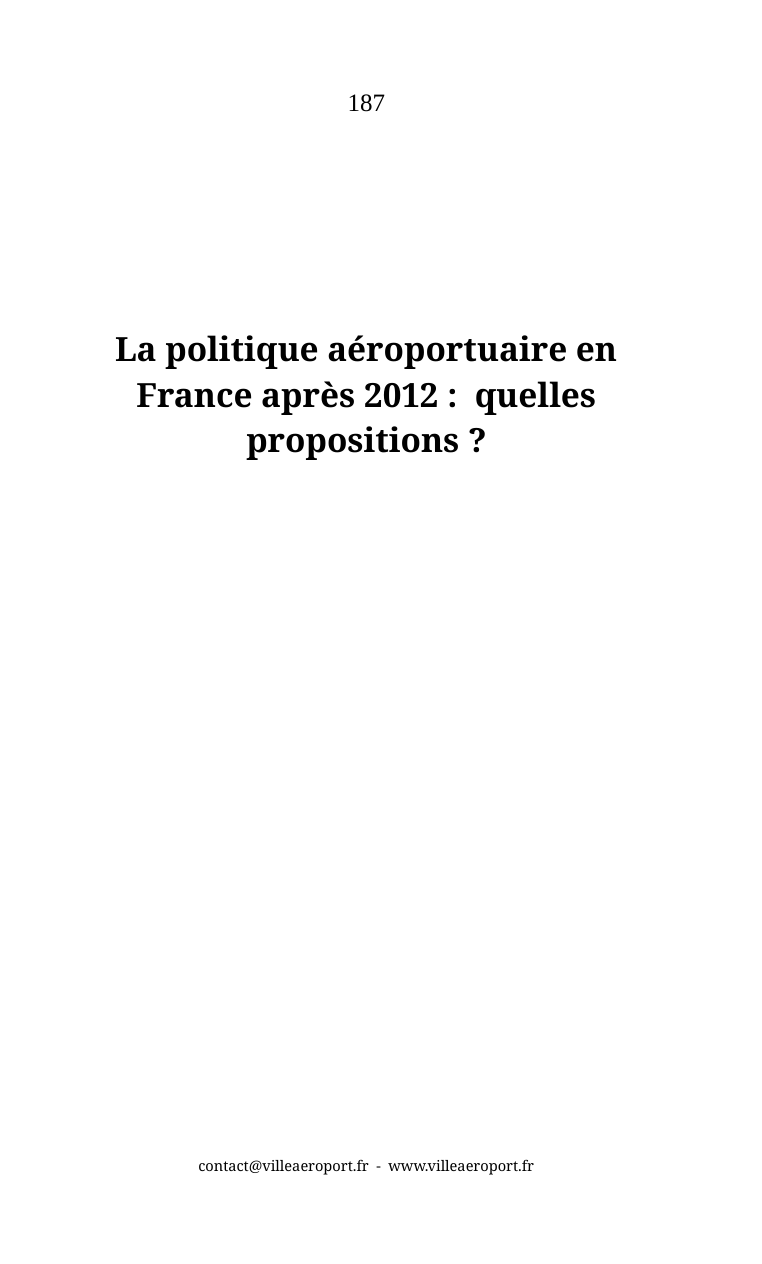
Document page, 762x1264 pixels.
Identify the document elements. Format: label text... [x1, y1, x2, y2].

text La politique aéroportuaire en France après 2012 : quelles propositions ? [88, 326, 644, 462]
